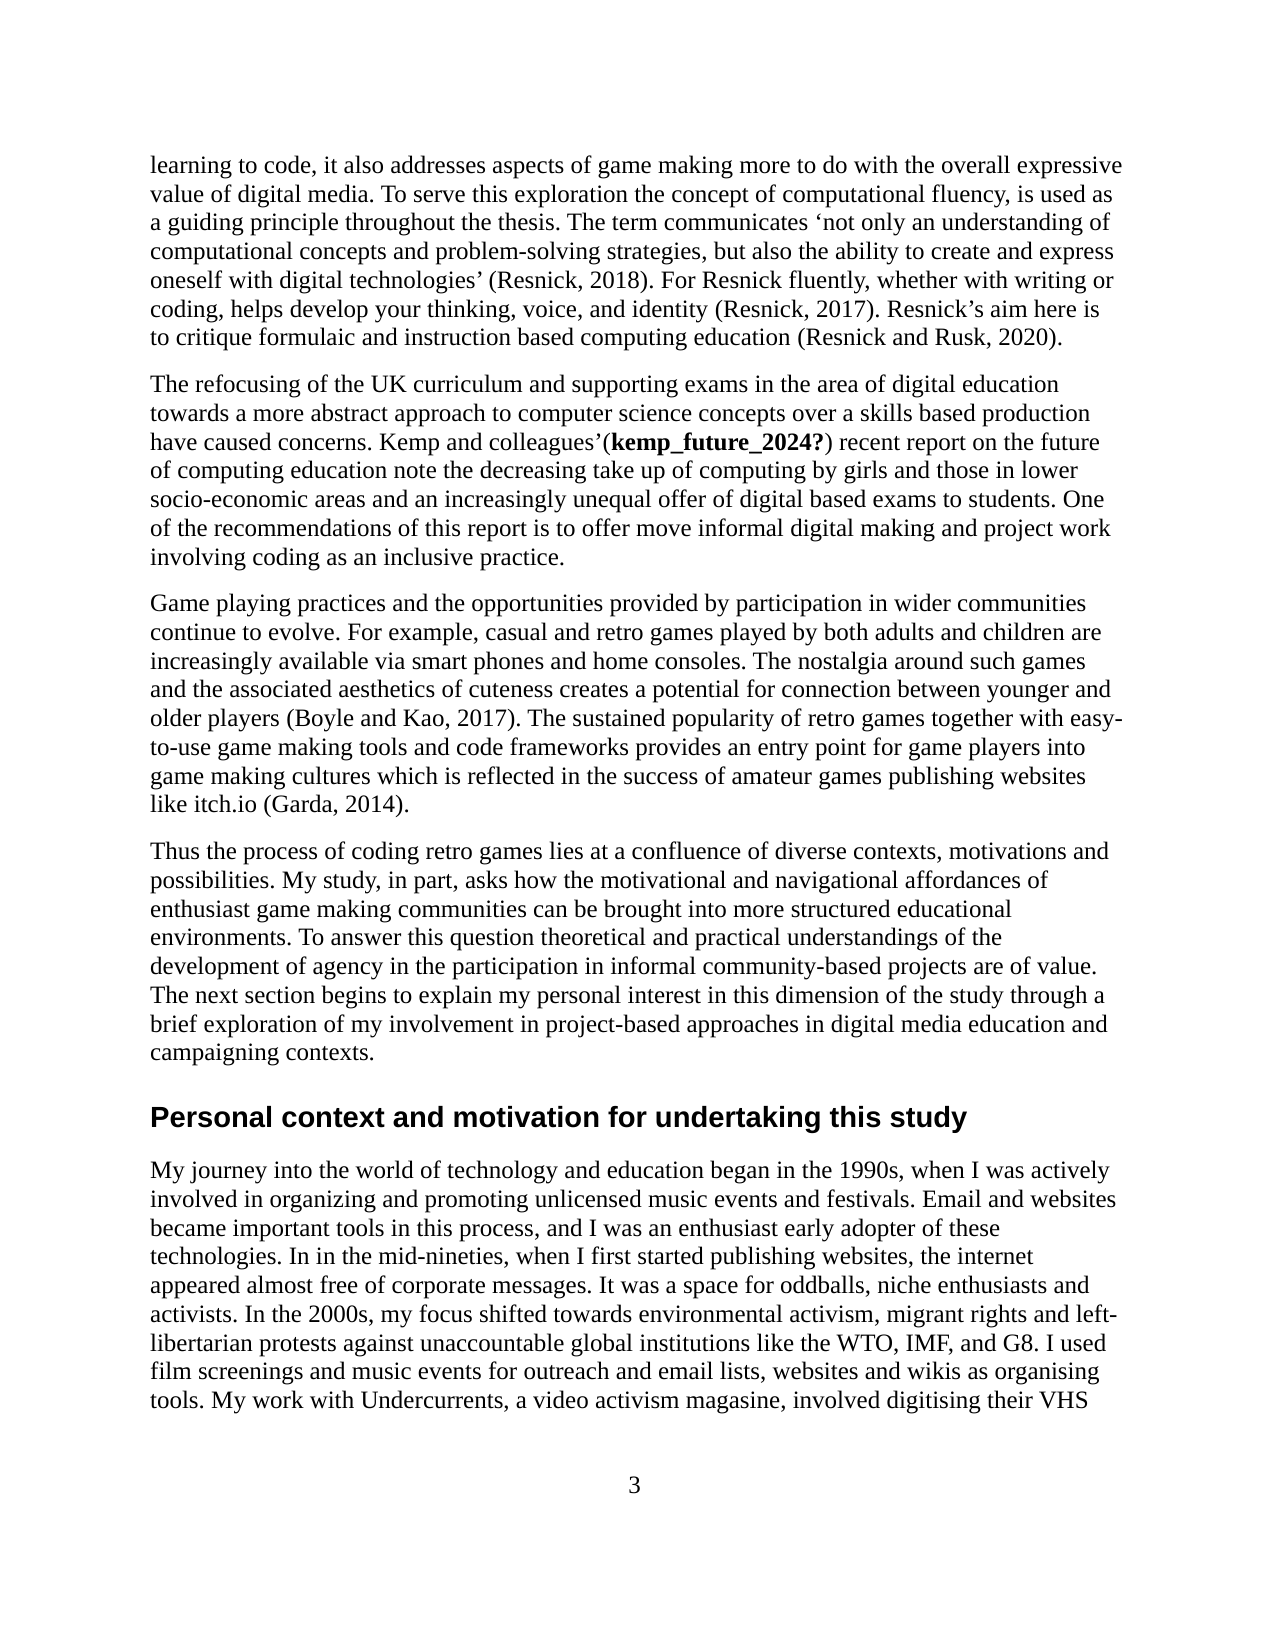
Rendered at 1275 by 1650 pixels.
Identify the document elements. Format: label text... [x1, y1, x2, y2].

text Game playing practices and the opportunities provided by participation in wider communities continue to evolve. For example, casual and retro games played by both adults and children are increasingly available via smart phones and home consoles. The nostalgia around such games and the associated aesthetics of cuteness creates a potential for connection between younger and older players (Boyle and Kao, 2017). The sustained popularity of retro games together with easy-to-use game making tools and code frameworks provides an entry point for game players into game making cultures which is reflected in the success of amateur games publishing websites like itch.io (Garda, 2014). [150, 588, 1125, 818]
text Thus the process of coding retro games lies at a confluence of diverse contexts, motivations and possibilities. My study, in part, asks how the motivational and navigational affordances of enthusiast game making communities can be brought into more structured educational environments. To answer this question theoretical and practical understandings of the development of agency in the participation in informal community-based projects are of value. The next section begins to explain my personal interest in this dimension of the study through a brief exploration of my involvement in project-based approaches in digital media education and campaigning contexts. [150, 836, 1125, 1066]
subtitle Personal context and motivation for undertaking this study [150, 1100, 1125, 1134]
text The refocusing of the UK curriculum and supporting exams in the area of digital education towards a more abstract approach to computer science concepts over a skills based production have caused concerns. Kemp and colleagues’(kemp_future_2024?) recent report on the future of computing education note the decreasing take up of computing by girls and those in lower socio-economic areas and an increasingly unequal offer of digital based exams to students. One of the recommendations of this report is to offer move informal digital making and project work involving coding as an inclusive practice. [150, 369, 1125, 570]
text My journey into the world of technology and education began in the 1990s, when I was actively involved in organizing and promoting unlicensed music events and festivals. Email and websites became important tools in this process, and I was an enthusiast early adopter of these technologies. In in the mid-nineties, when I first started publishing websites, the internet appeared almost free of corporate messages. It was a space for oddballs, niche enthusiasts and activists. In the 2000s, my focus shifted towards environmental activism, migrant rights and left-libertarian protests against unaccountable global institutions like the WTO, IMF, and G8. I used film screenings and music events for outreach and email lists, websites and wikis as organising tools. My work with Undercurrents, a video activism magasine, involved digitising their VHS [150, 1155, 1125, 1414]
text learning to code, it also addresses aspects of game making more to do with the overall expressive value of digital media. To serve this exploration the concept of computational fluency, is used as a guiding principle throughout the thesis. The term communicates ‘not only an understanding of computational concepts and problem-solving strategies, but also the ability to create and express oneself with digital technologies’ (Resnick, 2018). For Resnick fluently, whether with writing or coding, helps develop your thinking, voice, and identity (Resnick, 2017). Resnick’s aim here is to critique formulaic and instruction based computing education (Resnick and Rusk, 2020). [150, 150, 1125, 351]
